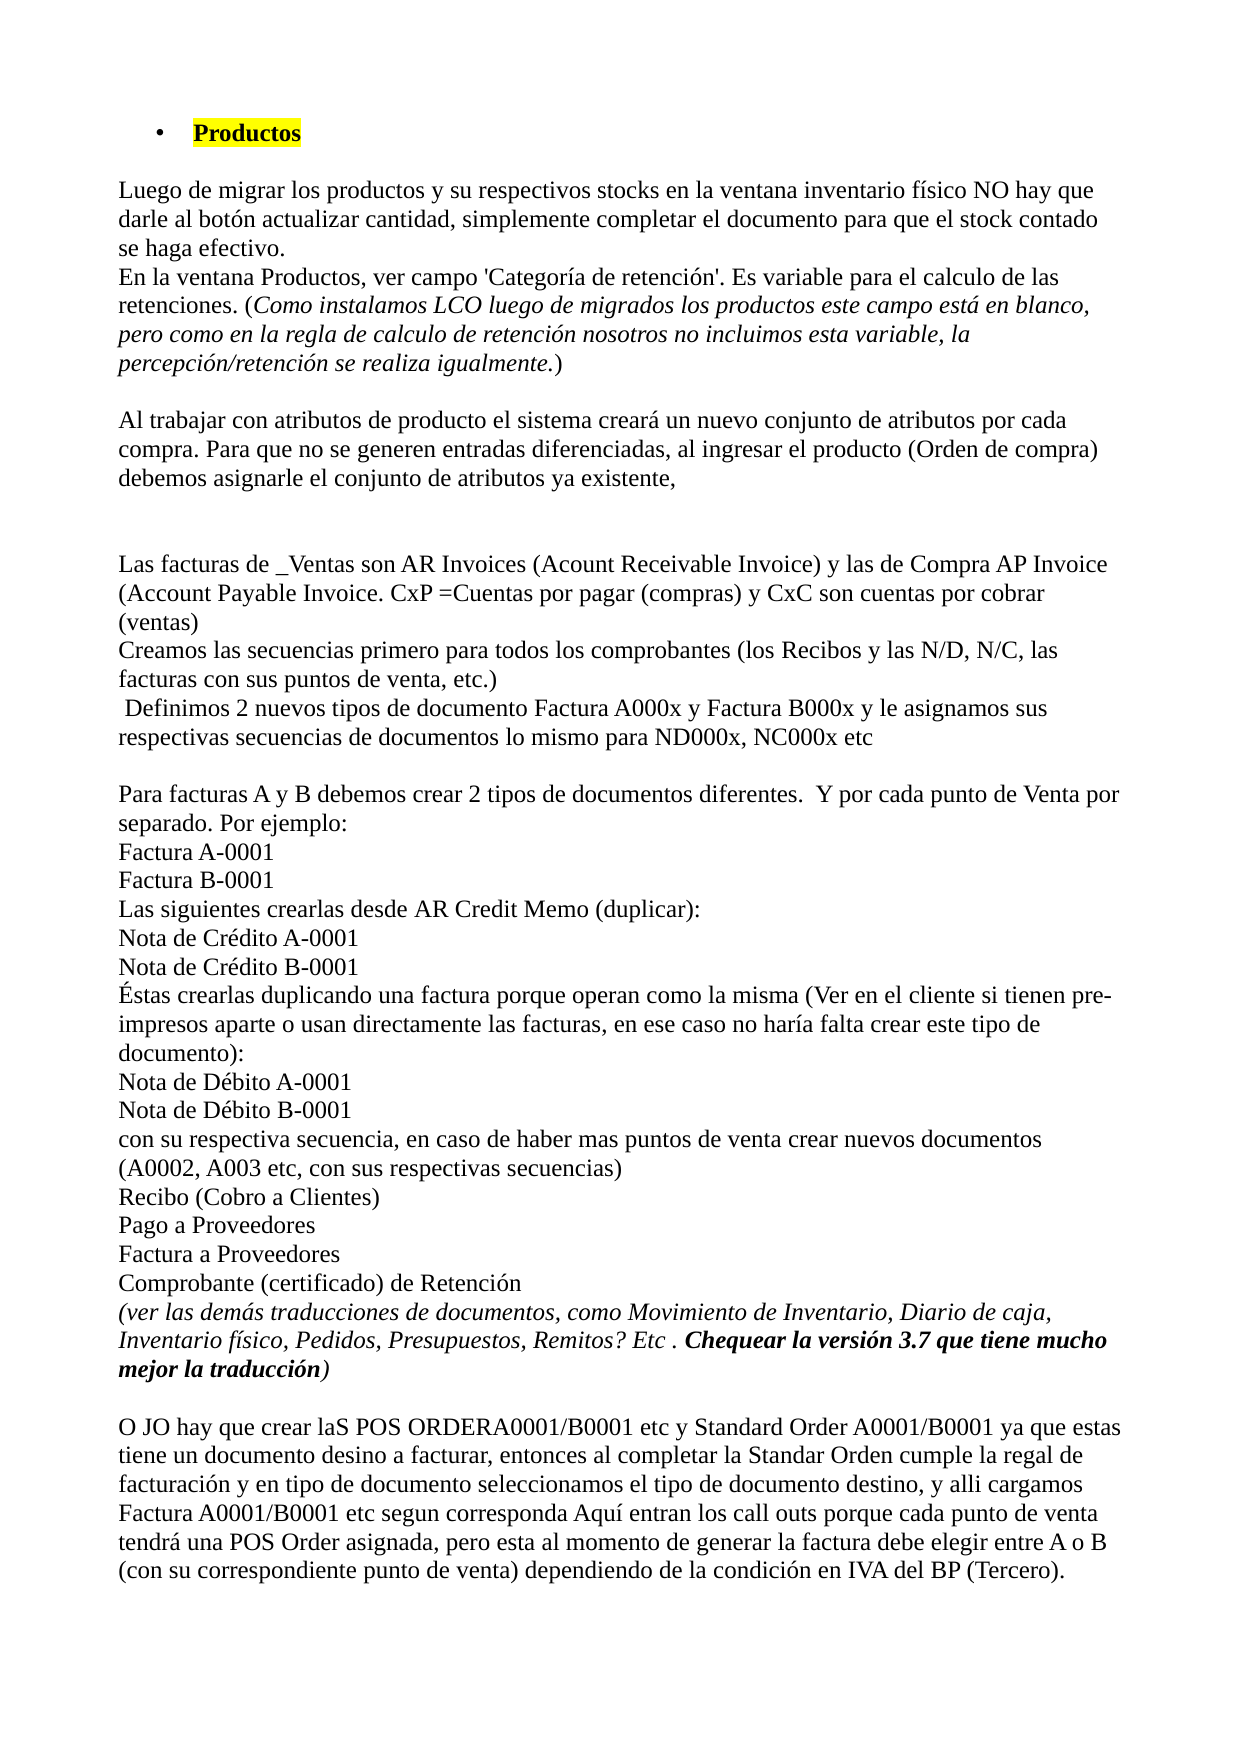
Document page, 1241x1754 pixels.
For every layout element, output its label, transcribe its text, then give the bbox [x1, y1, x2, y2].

text Éstas crearlas duplicando una factura porque operan como la misma (Ver en el cliente si tienen pre-impresos aparte o usan directamente las facturas, en ese caso no haría falta crear este tipo de documento): [118, 981, 1122, 1067]
text Nota de Débito A-0001 [118, 1067, 1122, 1096]
text Nota de Crédito B-0001 [118, 952, 1122, 981]
text Las facturas de _Ventas son AR Invoices (Acount Receivable Invoice) y las de Compra AP Invoice (Account Payable Invoice. CxP =Cuentas por pagar (compras) y CxC son cuentas por cobrar (ventas) [118, 549, 1122, 636]
text Factura B-0001 [118, 866, 1122, 894]
text Recibo (Cobro a Clientes) [118, 1182, 1122, 1211]
text Definimos 2 nuevos tipos de documento Factura A000x y Factura B000x y le asignamos sus respectivas secuencias de documentos lo mismo para ND000x, NC000x etc [118, 693, 1122, 751]
text Factura A-0001 [118, 837, 1122, 866]
text O JO hay que crear laS POS ORDERA0001/B0001 etc y Standard Order A0001/B0001 ya que estas tiene un documento desino a facturar, entonces al completar la Standar Orden cumple la regal de facturación y en tipo de documento seleccionamos el tipo de documento destino, y alli cargamos Factura A0001/B0001 etc segun corresponda Aquí entran los call outs porque cada punto de venta tendrá una POS Order asignada, pero esta al momento de generar la factura debe elegir entre A o B (con su correspondiente punto de venta) dependiendo de la condición en IVA del BP (Tercero). [118, 1412, 1122, 1584]
text Nota de Crédito A-0001 [118, 923, 1122, 952]
text Factura a Proveedores [118, 1239, 1122, 1268]
list Productos [156, 118, 1122, 147]
text Para facturas A y B debemos crear 2 tipos de documentos diferentes. Y por cada punto de Venta por separado. Por ejemplo: [118, 779, 1122, 837]
text Al trabajar con atributos de producto el sistema creará un nuevo conjunto de atributos por cada compra. Para que no se generen entradas diferenciadas, al ingresar el producto (Orden de compra) debemos asignarle el conjunto de atributos ya existente, [118, 406, 1122, 492]
text Creamos las secuencias primero para todos los comprobantes (los Recibos y las N/D, N/C, las facturas con sus puntos de venta, etc.) [118, 636, 1122, 693]
text Comprobante (certificado) de Retención [118, 1268, 1122, 1297]
text Pago a Proveedores [118, 1211, 1122, 1239]
text Nota de Débito B-0001 [118, 1096, 1122, 1124]
text con su respectiva secuencia, en caso de haber mas puntos de venta crear nuevos documentos (A0002, A003 etc, con sus respectivas secuencias) [118, 1124, 1122, 1182]
text Luego de migrar los productos y su respectivos stocks en la ventana inventario físico NO hay que darle al botón actualizar cantidad, simplemente completar el documento para que el stock contado se haga efectivo. [118, 176, 1122, 262]
text En la ventana Productos, ver campo 'Categoría de retención'. Es variable para el calculo de las retenciones. (Como instalamos LCO luego de migrados los productos este campo está en blanco, pero como en la regla de calculo de retención nosotros no incluimos esta variable, la percepción/retención se realiza igualmente.) [118, 262, 1122, 377]
text (ver las demás traducciones de documentos, como Movimiento de Inventario, Diario de caja, Inventario físico, Pedidos, Presupuestos, Remitos? Etc . Chequear la versión 3.7 que tiene mucho mejor la traducción) [118, 1297, 1122, 1383]
text Las siguientes crearlas desde AR Credit Memo (duplicar): [118, 894, 1122, 923]
